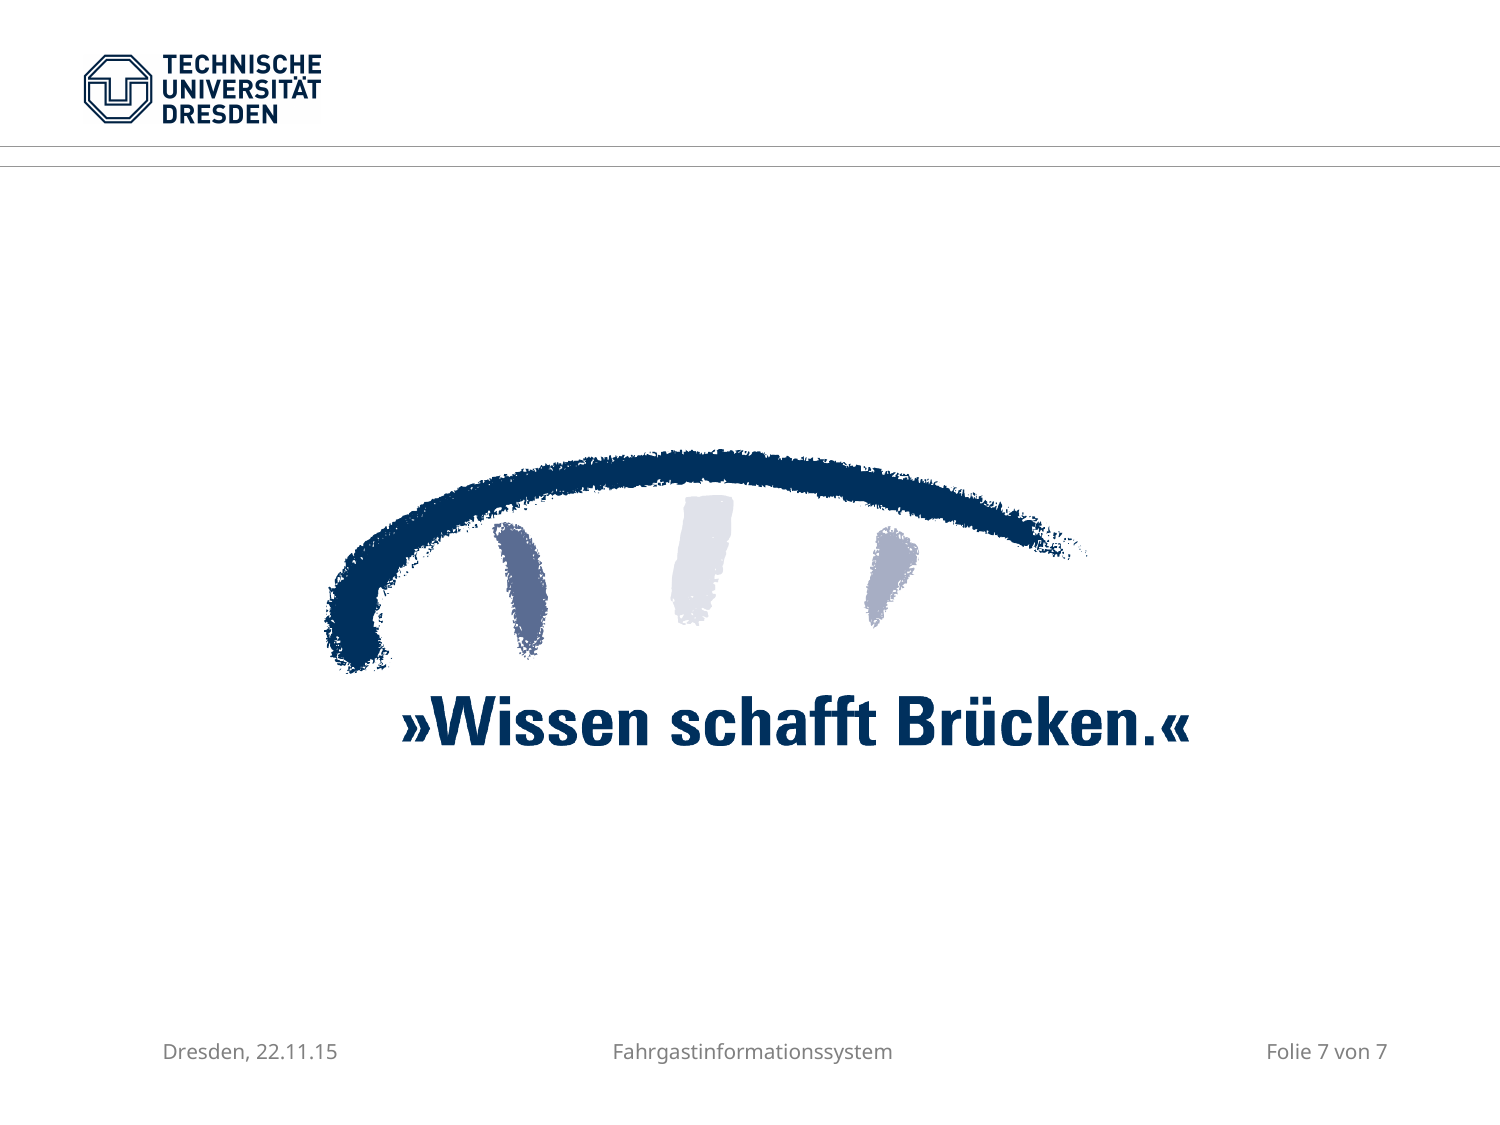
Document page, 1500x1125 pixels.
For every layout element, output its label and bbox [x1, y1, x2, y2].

picture [83, 54, 321, 124]
picture [324, 449, 1189, 746]
